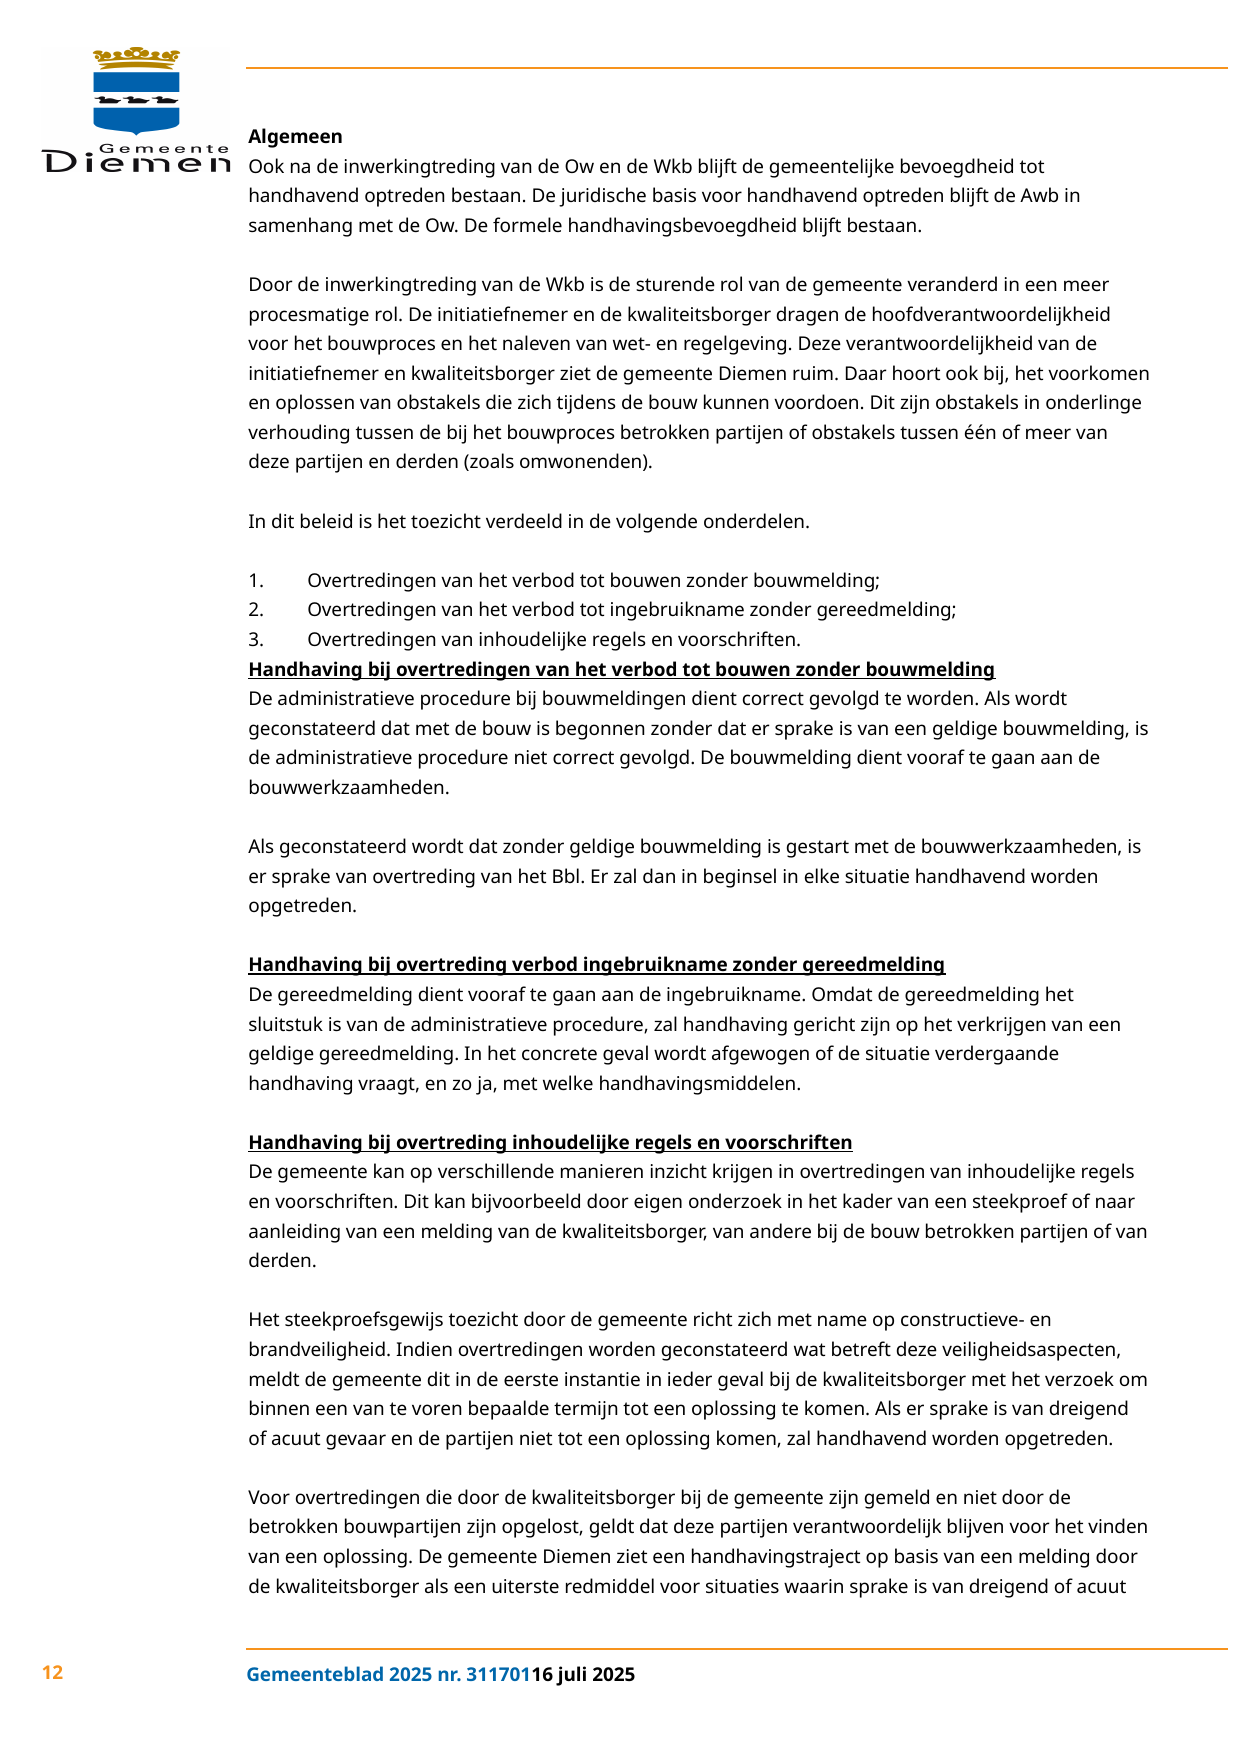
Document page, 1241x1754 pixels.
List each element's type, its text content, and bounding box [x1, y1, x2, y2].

text Algemeen [248, 123, 1152, 149]
text De administratieve procedure bij bouwmeldingen dient correct gevolgd te worden. Als wordt geconstateerd dat met de bouw is begonnen zonder dat er sprake is van een geldige bouwmelding, is de administratieve procedure niet correct gevolgd. De bouwmelding dient vooraf te gaan aan de bouwwerkzaamheden. [248, 685, 1152, 800]
text Handhaving bij overtreding verbod ingebruikname zonder gereedmelding [248, 952, 1152, 977]
text In dit beleid is het toezicht verdeeld in de volgende onderdelen. [248, 508, 1152, 533]
text De gereedmelding dient vooraf te gaan aan de ingebruikname. Omdat de gereedmelding het sluitstuk is van de administratieve procedure, zal handhaving gericht zijn op het verkrijgen van een geldige gereedmelding. In het concrete geval wordt afgewogen of de situatie verdergaande handhaving vraagt, en zo ja, met welke handhavingsmiddelen. [248, 981, 1152, 1096]
text Door de inwerkingtreding van de Wkb is de sturende rol van de gemeente veranderd in een meer procesmatige rol. De initiatiefnemer en de kwaliteitsborger dragen de hoofdverantwoordelijkheid voor het bouwproces en het naleven van wet- en regelgeving. Deze verantwoordelijkheid van de initiatiefnemer en kwaliteitsborger ziet de gemeente Diemen ruim. Daar hoort ook bij, het voorkomen en oplossen van obstakels die zich tijdens de bouw kunnen voordoen. Dit zijn obstakels in onderlinge verhouding tussen de bij het bouwproces betrokken partijen of obstakels tussen één of meer van deze partijen en derden (zoals omwonenden). [248, 271, 1152, 474]
text De gemeente kan op verschillende manieren inzicht krijgen in overtredingen van inhoudelijke regels en voorschriften. Dit kan bijvoorbeeld door eigen onderzoek in het kader van een steekproef of naar aanleiding van een melding van de kwaliteitsborger, van andere bij de bouw betrokken partijen of van derden. [248, 1159, 1152, 1273]
text Handhaving bij overtreding inhoudelijke regels en voorschriften [248, 1129, 1152, 1155]
list Overtredingen van het verbod tot ingebruikname zonder gereedmelding; [248, 597, 1152, 622]
list Overtredingen van het verbod tot bouwen zonder bouwmelding; [248, 567, 1152, 593]
text Voor overtredingen die door de kwaliteitsborger bij de gemeente zijn gemeld en niet door de betrokken bouwpartijen zijn opgelost, geldt dat deze partijen verantwoordelijk blijven voor het vinden van een oplossing. De gemeente Diemen ziet een handhavingstraject op basis van een melding door de kwaliteitsborger als een uiterste redmiddel voor situaties waarin sprake is van dreigend of acuut [248, 1484, 1152, 1598]
text Handhaving bij overtredingen van het verbod tot bouwen zonder bouwmelding [248, 656, 1152, 681]
text Als geconstateerd wordt dat zonder geldige bouwmelding is gestart met de bouwwerkzaamheden, is er sprake van overtreding van het Bbl. Er zal dan in beginsel in elke situatie handhavend worden opgetreden. [248, 833, 1152, 918]
picture [41, 47, 231, 172]
list Overtredingen van inhoudelijke regels en voorschriften. [248, 626, 1152, 652]
text Ook na de inwerkingtreding van de Ow en de Wkb blijft de gemeentelijke bevoegdheid tot handhavend optreden bestaan. De juridische basis voor handhavend optreden blijft de Awb in samenhang met de Ow. De formele handhavingsbevoegdheid blijft bestaan. [248, 153, 1152, 238]
text Het steekproefsgewijs toezicht door de gemeente richt zich met name op constructieve- en brandveiligheid. Indien overtredingen worden geconstateerd wat betreft deze veiligheidsaspecten, meldt de gemeente dit in de eerste instantie in ieder geval bij de kwaliteitsborger met het verzoek om binnen een van te voren bepaalde termijn tot een oplossing te komen. Als er sprake is van dreigend of acuut gevaar en de partijen niet tot een oplossing komen, zal handhavend worden opgetreden. [248, 1307, 1152, 1451]
